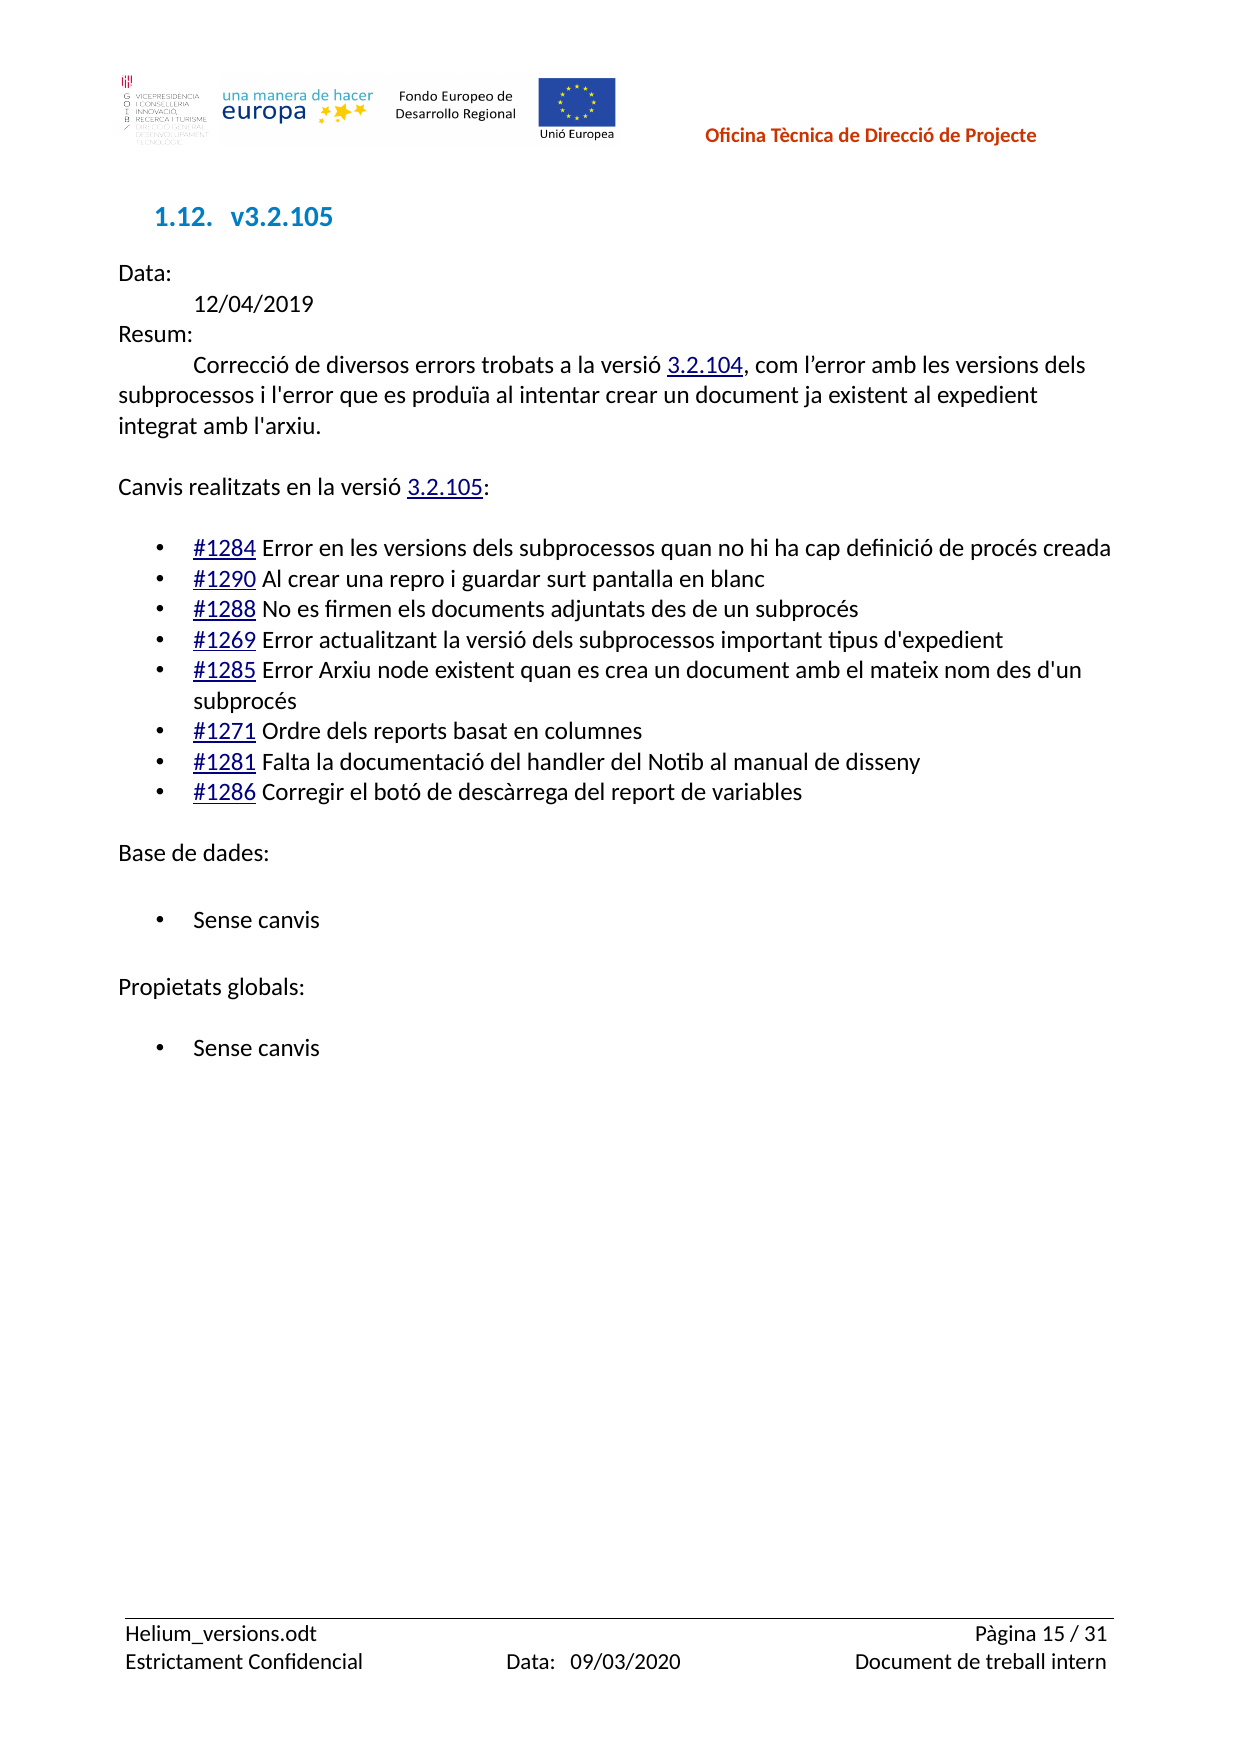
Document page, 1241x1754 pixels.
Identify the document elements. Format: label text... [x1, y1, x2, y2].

list #1284 Error en les versions dels subprocessos quan no hi ha cap definició de procés creada [156, 532, 1122, 563]
picture [219, 73, 621, 147]
picture [118, 73, 213, 147]
text Canvis realitzats en la versió 3.2.105: [118, 471, 1122, 502]
text Propietats globals: [118, 971, 1122, 1002]
list #1286 Corregir el botó de descàrrega del report de variables [156, 776, 1122, 807]
text Data: [118, 258, 1122, 288]
list #1290 Al crear una repro i guardar surt pantalla en blanc [156, 563, 1122, 593]
list #1281 Falta la documentació del handler del Notib al manual de disseny [156, 746, 1122, 776]
list #1288 No es firmen els documents adjuntats des de un subprocés [156, 593, 1122, 624]
text Base de dades: [118, 837, 1122, 868]
text 12/04/2019 [118, 288, 1122, 319]
text Correcció de diversos errors trobats a la versió 3.2.104, com l’error amb les versions dels subprocessos i l'error que es produïa al intentar crear un document ja existent al expedient integrat amb l'arxiu. [118, 349, 1122, 441]
list #1269 Error actualitzant la versió dels subprocessos important tipus d'expedient [156, 624, 1122, 654]
text Resum: [118, 319, 1122, 349]
subtitle v3.2.105 [153, 198, 1122, 234]
list Sense canvis [156, 904, 1122, 935]
list #1271 Ordre dels reports basat en columnes [156, 715, 1122, 746]
list #1285 Error Arxiu node existent quan es crea un document amb el mateix nom des d'un subprocés [156, 654, 1122, 715]
list Sense canvis [156, 1032, 1122, 1063]
